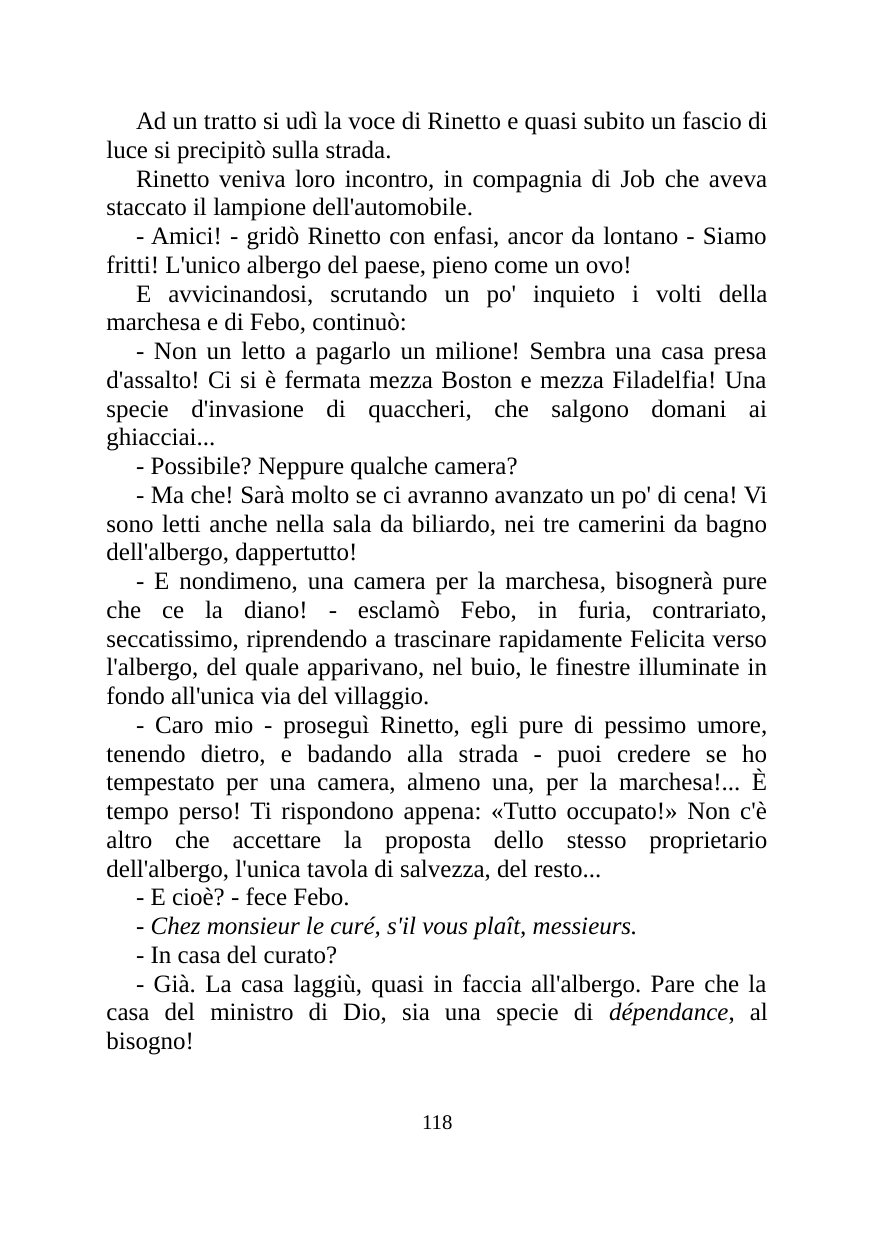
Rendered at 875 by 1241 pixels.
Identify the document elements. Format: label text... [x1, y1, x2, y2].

text - Possibile? Neppure qualche camera? [106, 451, 768, 480]
text Ad un tratto si udì la voce di Rinetto e quasi subito un fascio di luce si precipitò sulla strada. [106, 106, 768, 164]
text Rinetto veniva loro incontro, in compagnia di Job che aveva staccato il lampione dell'automobile. [106, 164, 768, 221]
text - Chez monsieur le curé, s'il vous plaît, messieurs. [106, 911, 768, 940]
text - E cioè? - fece Febo. [106, 882, 768, 911]
text E avvicinandosi, scrutando un po' inquieto i volti della marchesa e di Febo, continuò: [106, 279, 768, 336]
text - Amici! - gridò Rinetto con enfasi, ancor da lontano - Siamo fritti! L'unico albergo del paese, pieno come un ovo! [106, 221, 768, 279]
text - E nondimeno, una camera per la marchesa, bisognerà pure che ce la diano! - esclamò Febo, in furia, contrariato, seccatissimo, riprendendo a trascinare rapidamente Felicita verso l'albergo, del quale apparivano, nel buio, le finestre illuminate in fondo all'unica via del villaggio. [106, 566, 768, 710]
text - Caro mio - proseguì Rinetto, egli pure di pessimo umore, tenendo dietro, e badando alla strada - puoi credere se ho tempestato per una camera, almeno una, per la marchesa!... È tempo perso! Ti rispondono appena: «Tutto occupato!» Non c'è altro che accettare la proposta dello stesso proprietario dell'albergo, l'unica tavola di salvezza, del resto... [106, 710, 768, 882]
text - Non un letto a pagarlo un milione! Sembra una casa presa d'assalto! Ci si è fermata mezza Boston e mezza Filadelfia! Una specie d'invasione di quaccheri, che salgono domani ai ghiacciai... [106, 336, 768, 451]
text - Già. La casa laggiù, quasi in faccia all'albergo. Pare che la casa del ministro di Dio, sia una specie di dépendance, al bisogno! [106, 969, 768, 1055]
text - In casa del curato? [106, 940, 768, 969]
text - Ma che! Sarà molto se ci avranno avanzato un po' di cena! Vi sono letti anche nella sala da biliardo, nei tre camerini da bagno dell'albergo, dappertutto! [106, 480, 768, 566]
